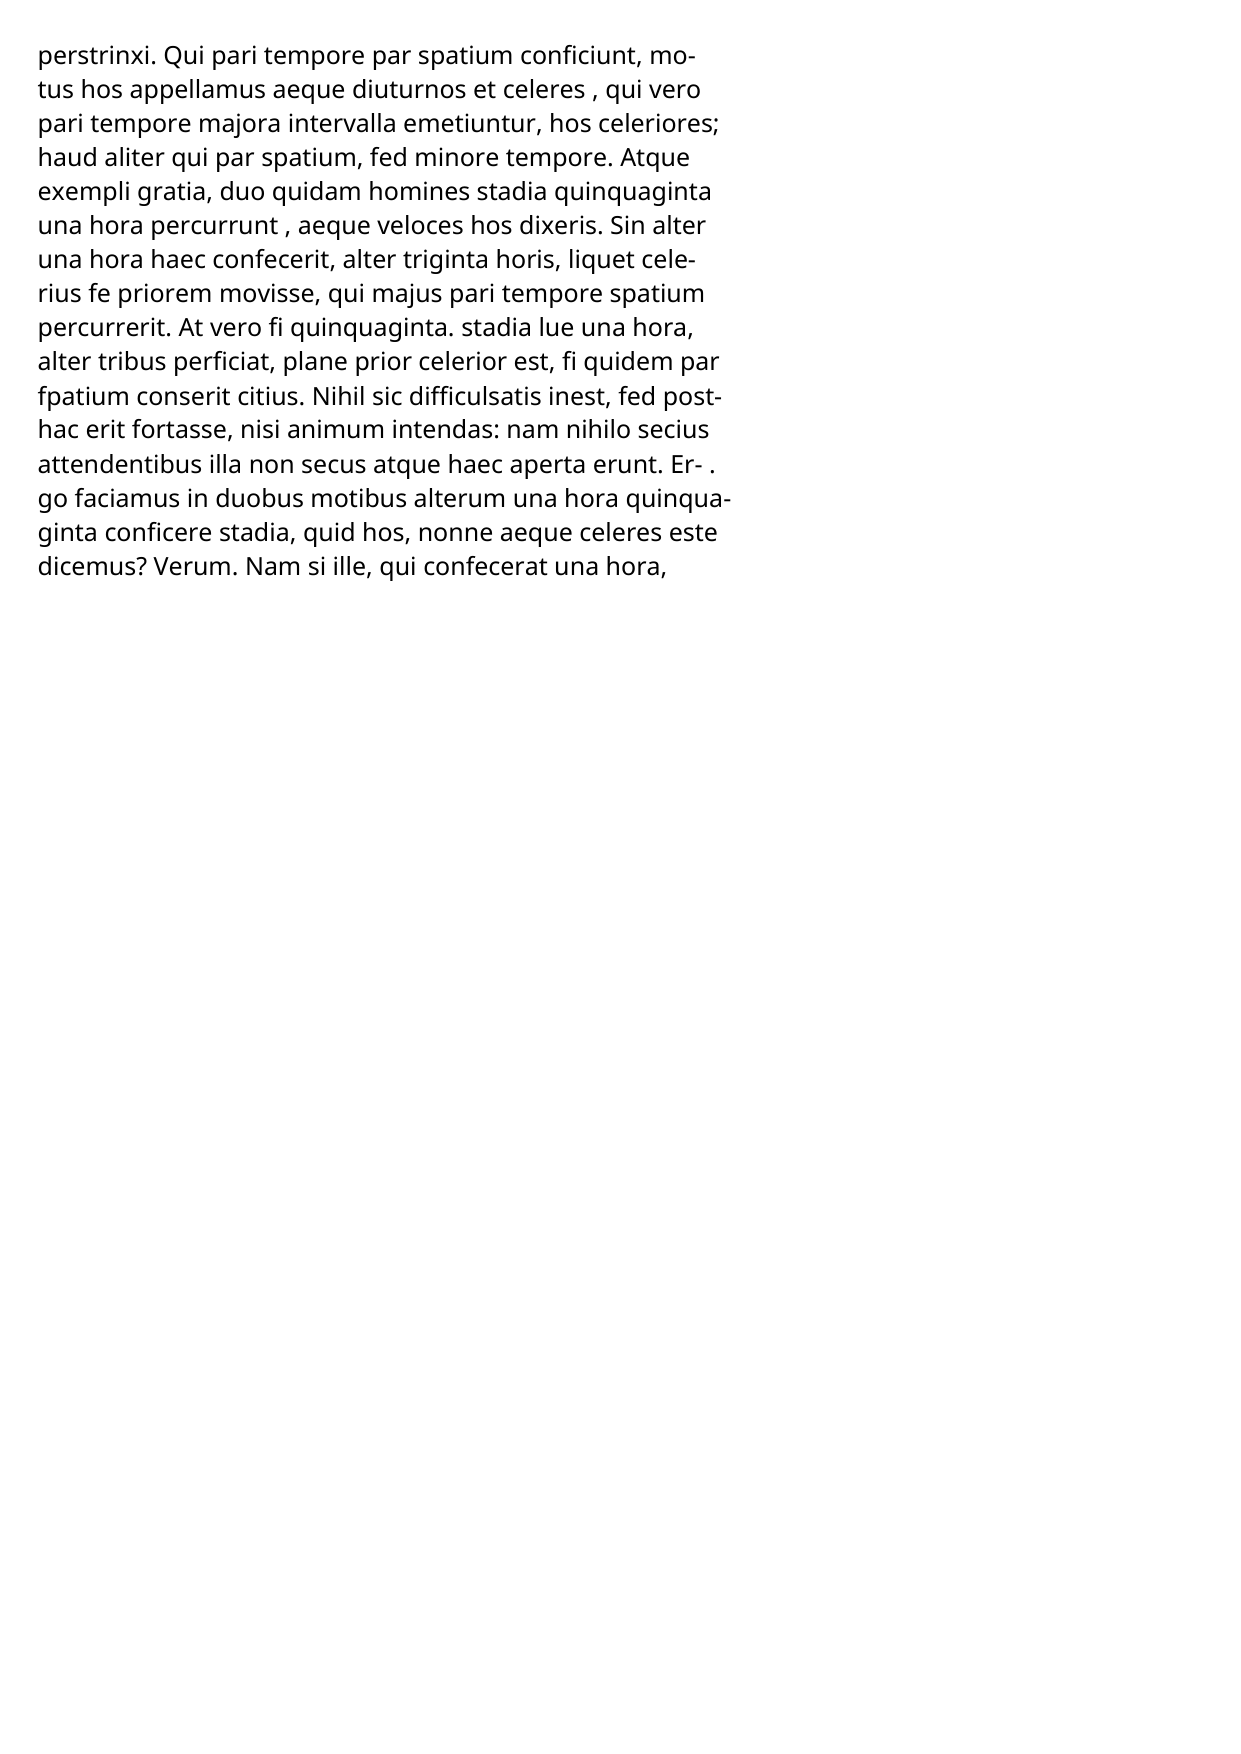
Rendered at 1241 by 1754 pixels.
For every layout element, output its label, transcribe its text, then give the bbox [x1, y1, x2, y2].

text perstrinxi. Qui pari tempore par spatium conficiunt, mo- tus hos appellamus aeque diuturnos et celeres , qui vero pari tempore majora intervalla emetiuntur, hos celeriores; haud aliter qui par spatium, fed minore tempore. Atque exempli gratia, duo quidam homines stadia quinquaginta una hora percurrunt , aeque veloces hos dixeris. Sin alter una hora haec confecerit, alter triginta horis, liquet cele- rius fe priorem movisse, qui majus pari tempore spatium percurrerit. At vero fi quinquaginta. stadia lue una hora, alter tribus perficiat, plane prior celerior est, fi quidem par fpatium conserit citius. Nihil sic difficulsatis inest, fed post- hac erit fortasse, nisi animum intendas: nam nihilo secius attendentibus illa non secus atque haec aperta erunt. Er- . go faciamus in duobus motibus alterum una hora quinqua- ginta conficere stadia, quid hos, nonne aeque celeres este dicemus? Verum. Nam si ille, qui confecerat una hora, [37, 37, 1203, 582]
